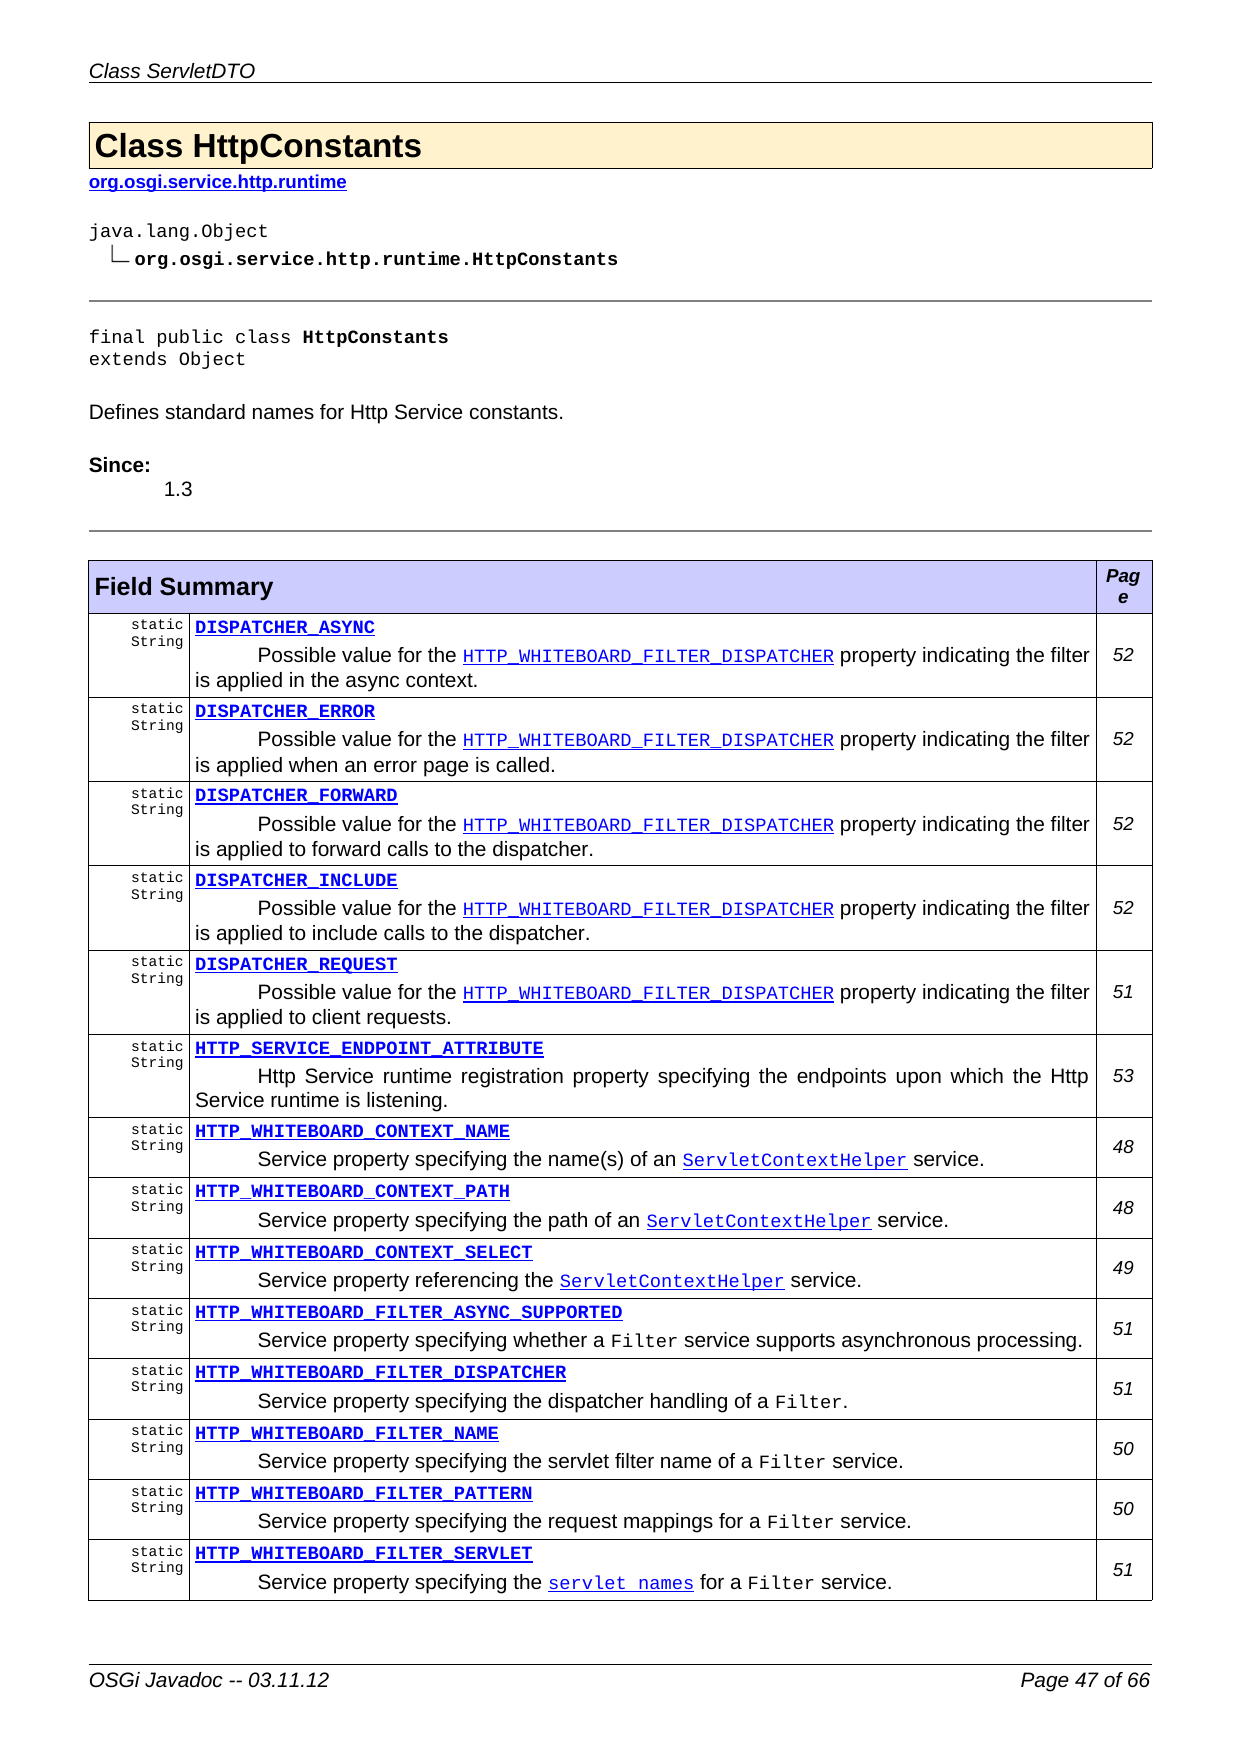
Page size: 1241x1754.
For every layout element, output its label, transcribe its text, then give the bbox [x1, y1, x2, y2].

table_cell HTTP_WHITEBOARD_FILTER_ASYNC_SUPPORTED Service property specifying whether a Filter service supports asynchronous processing. [190, 1299, 1096, 1358]
table_cell HTTP_WHITEBOARD_FILTER_NAME Service property specifying the servlet filter name of a Filter service. [190, 1420, 1096, 1479]
table_cell 50 [1097, 1540, 1152, 1599]
table_cell static String [89, 1540, 189, 1599]
table_cell DISPATCHER_ASYNC Possible value for the HTTP_WHITEBOARD_FILTER_DISPATCHER property indicating the filter is applied in the async context. [190, 614, 1096, 697]
table_cell DISPATCHER_FORWARD Possible value for the HTTP_WHITEBOARD_FILTER_DISPATCHER property indicating the filter is applied to forward calls to the dispatcher. [190, 782, 1096, 865]
text 1.3 [163, 477, 1152, 501]
table_cell static String [89, 1035, 189, 1117]
table_header Page [1097, 561, 1152, 613]
table_cell 51 [1097, 951, 1152, 1034]
table_cell HTTP_WHITEBOARD_FILTER_PATTERN Service property specifying the request mappings for a Filter service. [190, 1480, 1096, 1539]
table_cell HTTP_WHITEBOARD_CONTEXT_SELECT Service property referencing the ServletContextHelper service. [190, 1239, 1096, 1298]
table_cell static String [89, 698, 189, 781]
text org.osgi.service.http.runtime [88, 171, 1152, 193]
table_cell DISPATCHER_ERROR Possible value for the HTTP_WHITEBOARD_FILTER_DISPATCHER property indicating the filter is applied when an error page is called. [190, 698, 1096, 781]
table_cell DISPATCHER_INCLUDE Possible value for the HTTP_WHITEBOARD_FILTER_DISPATCHER property indicating the filter is applied to include calls to the dispatcher. [190, 866, 1096, 950]
text Since: [88, 453, 1152, 477]
table_cell 52 [1097, 1035, 1152, 1117]
table_cell static String [89, 1178, 189, 1238]
text Defines standard names for Http Service constants. [88, 400, 1152, 424]
table_cell HTTP_WHITEBOARD_FILTER_SERVLET Service property specifying the servlet names for a Filter service. [190, 1540, 1096, 1599]
table_cell static String [89, 1420, 189, 1479]
table_cell 50 [1097, 1420, 1152, 1479]
table_cell 48 [1097, 1118, 1152, 1177]
table_cell 51 [1097, 1299, 1152, 1358]
text extends Object [88, 349, 1152, 371]
table_cell static String [89, 614, 189, 697]
table_cell DISPATCHER_REQUEST Possible value for the HTTP_WHITEBOARD_FILTER_DISPATCHER property indicating the filter is applied to client requests. [190, 951, 1096, 1034]
table_cell 51 [1097, 782, 1152, 865]
table_cell 48 [1097, 1239, 1152, 1298]
table_cell static String [89, 1118, 189, 1177]
table_cell HTTP_WHITEBOARD_FILTER_DISPATCHER Service property specifying the dispatcher handling of a Filter. [190, 1359, 1096, 1418]
table_cell 48 [1097, 1178, 1152, 1238]
table_cell static String [89, 1359, 189, 1418]
table_cell static String [89, 1239, 189, 1298]
text org.osgi.service.http.runtime.HttpConstants [88, 243, 1152, 271]
table_cell static String [89, 782, 189, 865]
table_cell 51 [1097, 1359, 1152, 1418]
table_cell static String [89, 1480, 189, 1539]
table_cell static String [89, 1299, 189, 1358]
subtitle Class HttpConstants [90, 123, 1152, 168]
table_cell HTTP_WHITEBOARD_CONTEXT_PATH Service property specifying the path of an ServletContextHelper service. [190, 1178, 1096, 1238]
table_cell 52 [1097, 698, 1152, 781]
table_cell HTTP_WHITEBOARD_CONTEXT_NAME Service property specifying the name(s) of an ServletContextHelper service. [190, 1118, 1096, 1177]
table_cell 51 [1097, 866, 1152, 950]
text java.lang.Object [88, 222, 1152, 243]
table_cell 52 [1097, 614, 1152, 697]
table_cell static String [89, 866, 189, 950]
picture [111, 243, 135, 266]
text final public class HttpConstants [88, 328, 1152, 349]
table_cell 50 [1097, 1480, 1152, 1539]
table_cell static String [89, 951, 189, 1034]
table_cell HTTP_SERVICE_ENDPOINT_ATTRIBUTE Http Service runtime registration property specifying the endpoints upon which the Http Service runtime is listening. [190, 1035, 1096, 1117]
table_header Field Summary [89, 561, 1096, 613]
